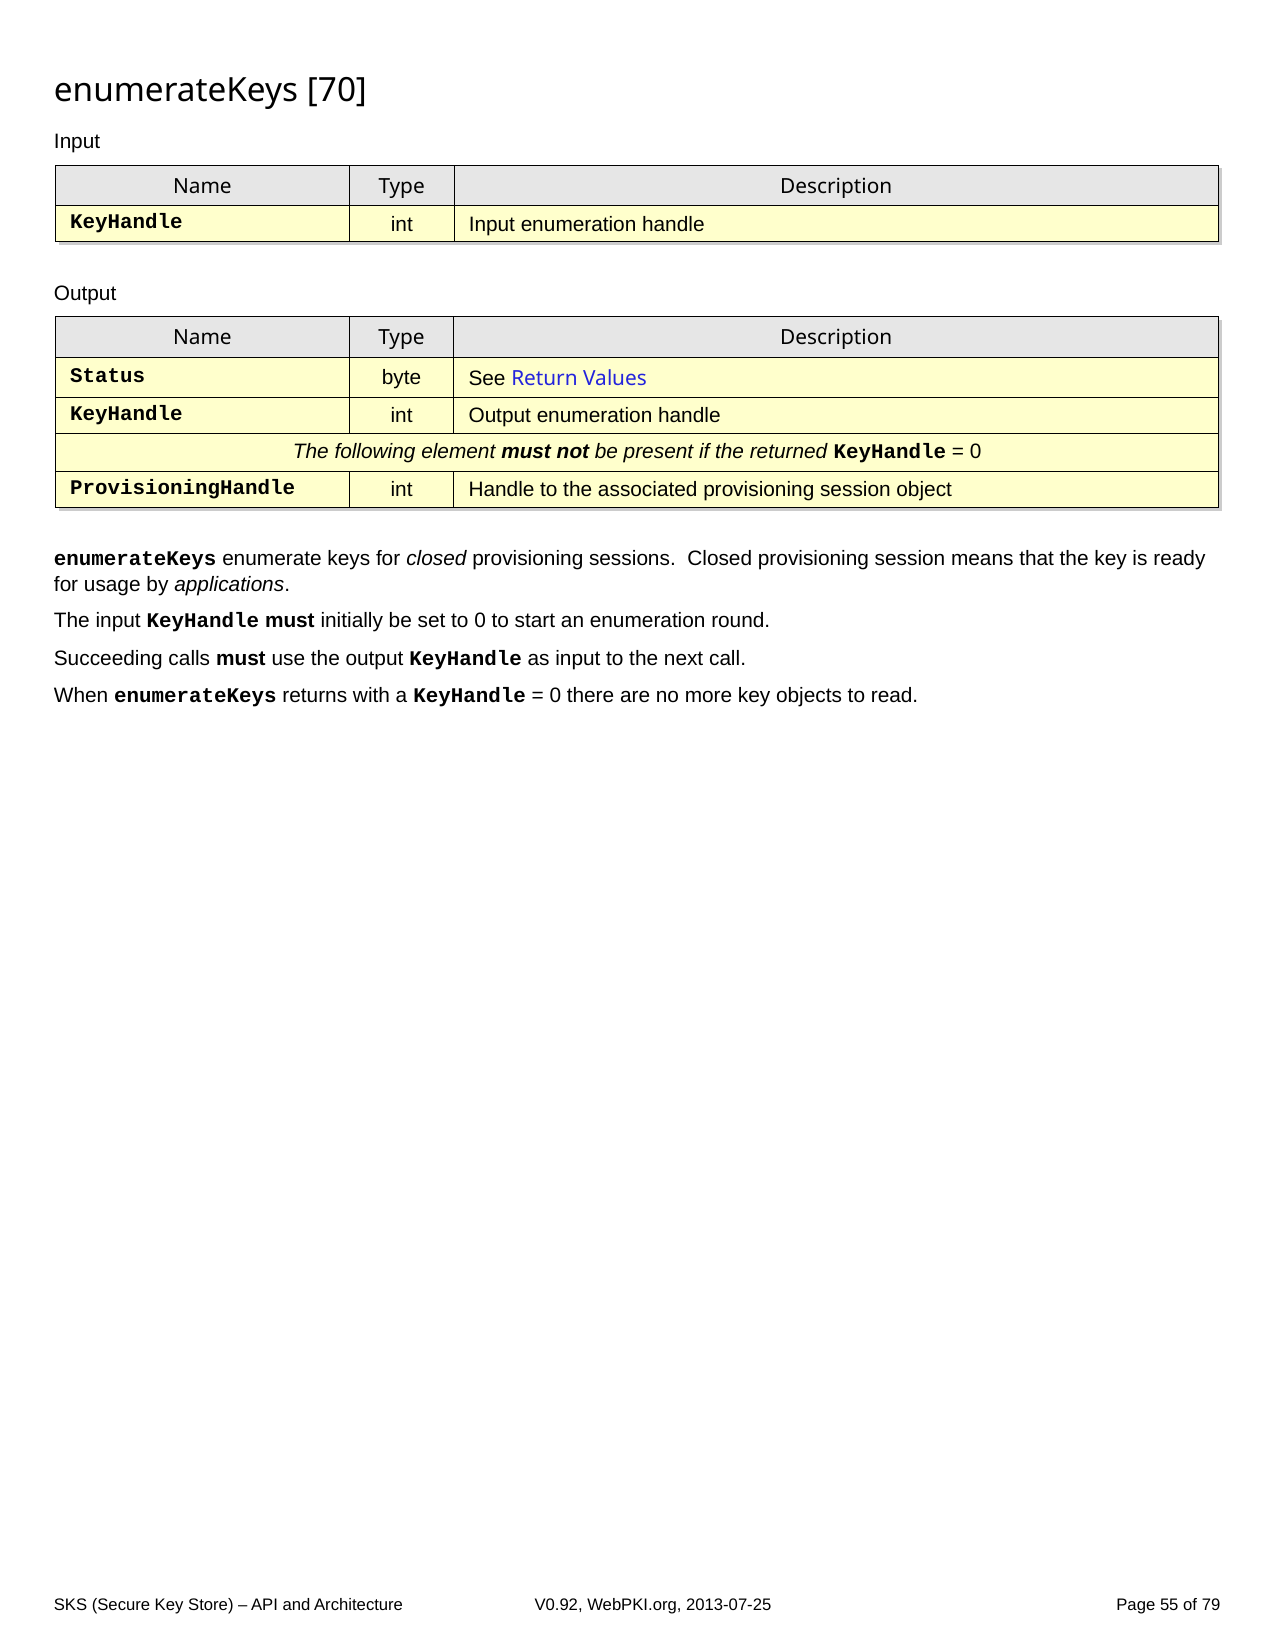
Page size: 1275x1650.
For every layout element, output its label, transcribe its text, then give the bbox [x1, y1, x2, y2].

text Output [54, 281, 1221, 304]
text enumerateKeys enumerate keys for closed provisioning sessions. Closed provisioning session means that the key is ready for usage by applications. [54, 546, 1221, 596]
text When enumerateKeys returns with a KeyHandle = 0 there are no more key objects to read. [54, 683, 1221, 709]
table_cell Input enumeration handle [455, 206, 1218, 241]
table_cell The following element must not be present if the returned KeyHandle = 0 [56, 434, 1218, 471]
text Succeeding calls must use the output KeyHandle as input to the next call. [54, 645, 1221, 671]
table_cell int [350, 398, 453, 433]
table_cell ProvisioningHandle [56, 472, 349, 507]
table_header Description [454, 317, 1218, 357]
table_header Type [350, 166, 454, 205]
table_cell int [350, 206, 454, 241]
table_header Name [56, 166, 349, 205]
table_cell KeyHandle [56, 206, 349, 241]
table_cell Output enumeration handle [454, 398, 1218, 433]
table_header Type [350, 317, 453, 357]
table_cell Handle to the associated provisioning session object [454, 472, 1218, 507]
table_cell int [350, 472, 453, 507]
text Input [54, 129, 1221, 153]
table_cell byte [350, 358, 453, 397]
table_cell Status [56, 358, 349, 397]
table_cell See Return Values [454, 358, 1218, 397]
table_cell KeyHandle [56, 398, 349, 433]
subtitle enumerateKeys [70] [54, 66, 1221, 111]
text The input KeyHandle must initially be set to 0 to start an enumeration round. [54, 608, 1221, 634]
table_header Name [56, 317, 349, 357]
table_header Description [455, 166, 1218, 205]
